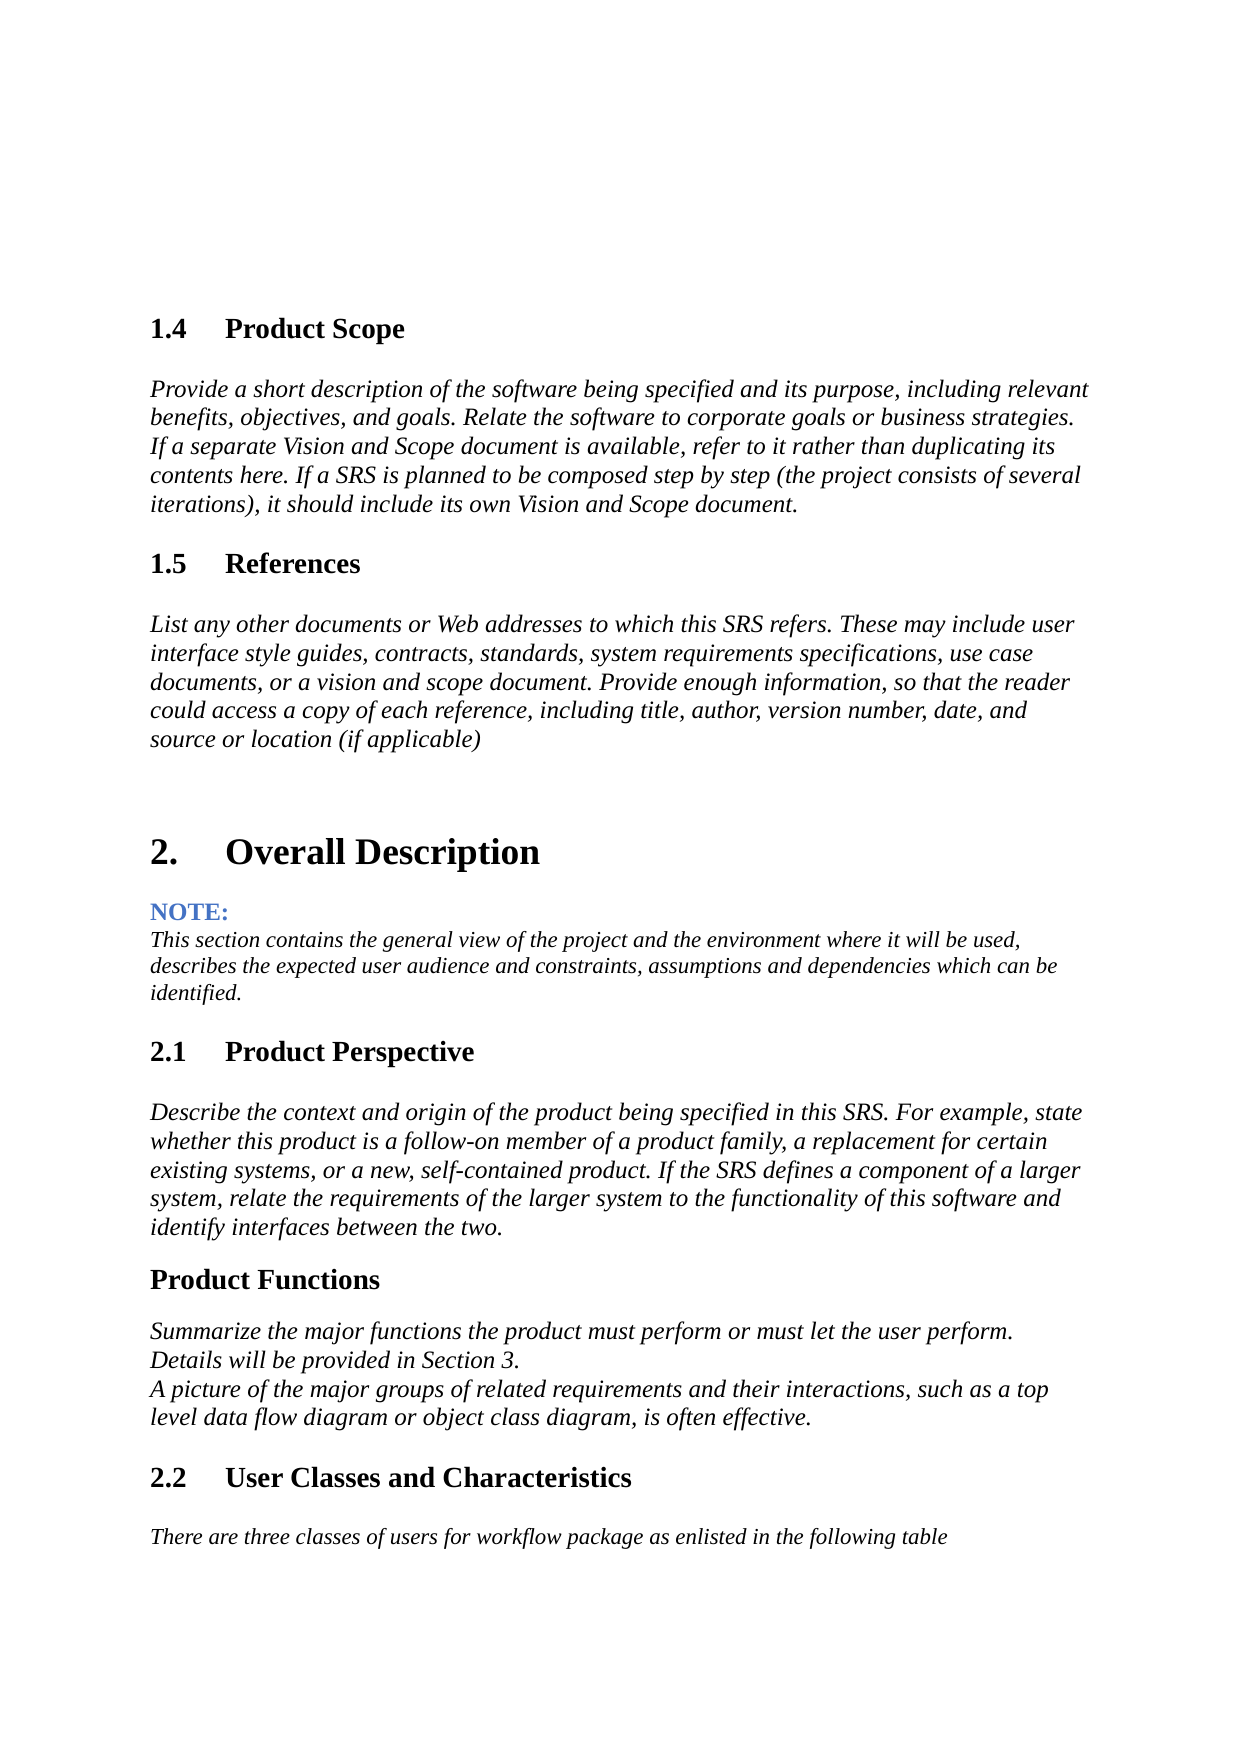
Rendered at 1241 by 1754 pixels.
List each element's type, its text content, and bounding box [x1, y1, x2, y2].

text Summarize the major functions the product must perform or must let the user perform. Details will be provided in Section 3. A picture of the major groups of related requirements and their interactions, such as a top level data flow diagram or object class diagram, is often effective. [150, 1316, 1090, 1431]
text NOTE: [150, 897, 1090, 926]
text List any other documents or Web addresses to which this SRS refers. These may include user interface style guides, contracts, standards, system requirements specifications, use case documents, or a vision and scope document. Provide enough information, so that the reader could access a copy of each reference, including title, author, version number, date, and source or location (if applicable) [150, 609, 1090, 753]
text This section contains the general view of the project and the environment where it will be used, describes the expected user audience and constraints, assumptions and dependencies which can be identified. [150, 926, 1090, 1005]
text Describe the context and origin of the product being specified in this SRS. For example, state whether this product is a follow-on member of a product family, a replacement for certain existing systems, or a new, self-contained product. If the SRS defines a component of a larger system, relate the requirements of the larger system to the functionality of this software and identify interfaces between the two. [150, 1097, 1090, 1241]
text Product Functions [150, 1262, 1090, 1295]
subtitle User Classes and Characteristics [150, 1460, 1090, 1494]
text There are three classes of users for workflow package as enlisted in the following table [150, 1523, 1090, 1549]
text Provide a short description of the software being specified and its purpose, including relevant benefits, objectives, and goals. Relate the software to corporate goals or business strategies. If a separate Vision and Scope document is available, refer to it rather than duplicating its contents here. If a SRS is planned to be composed step by step (the project consists of several iterations), it should include its own Vision and Scope document. [150, 374, 1090, 517]
subtitle Overall Description [150, 829, 1090, 872]
subtitle References [150, 547, 1090, 580]
subtitle Product Perspective [150, 1034, 1090, 1068]
subtitle Product Scope [150, 311, 1090, 344]
